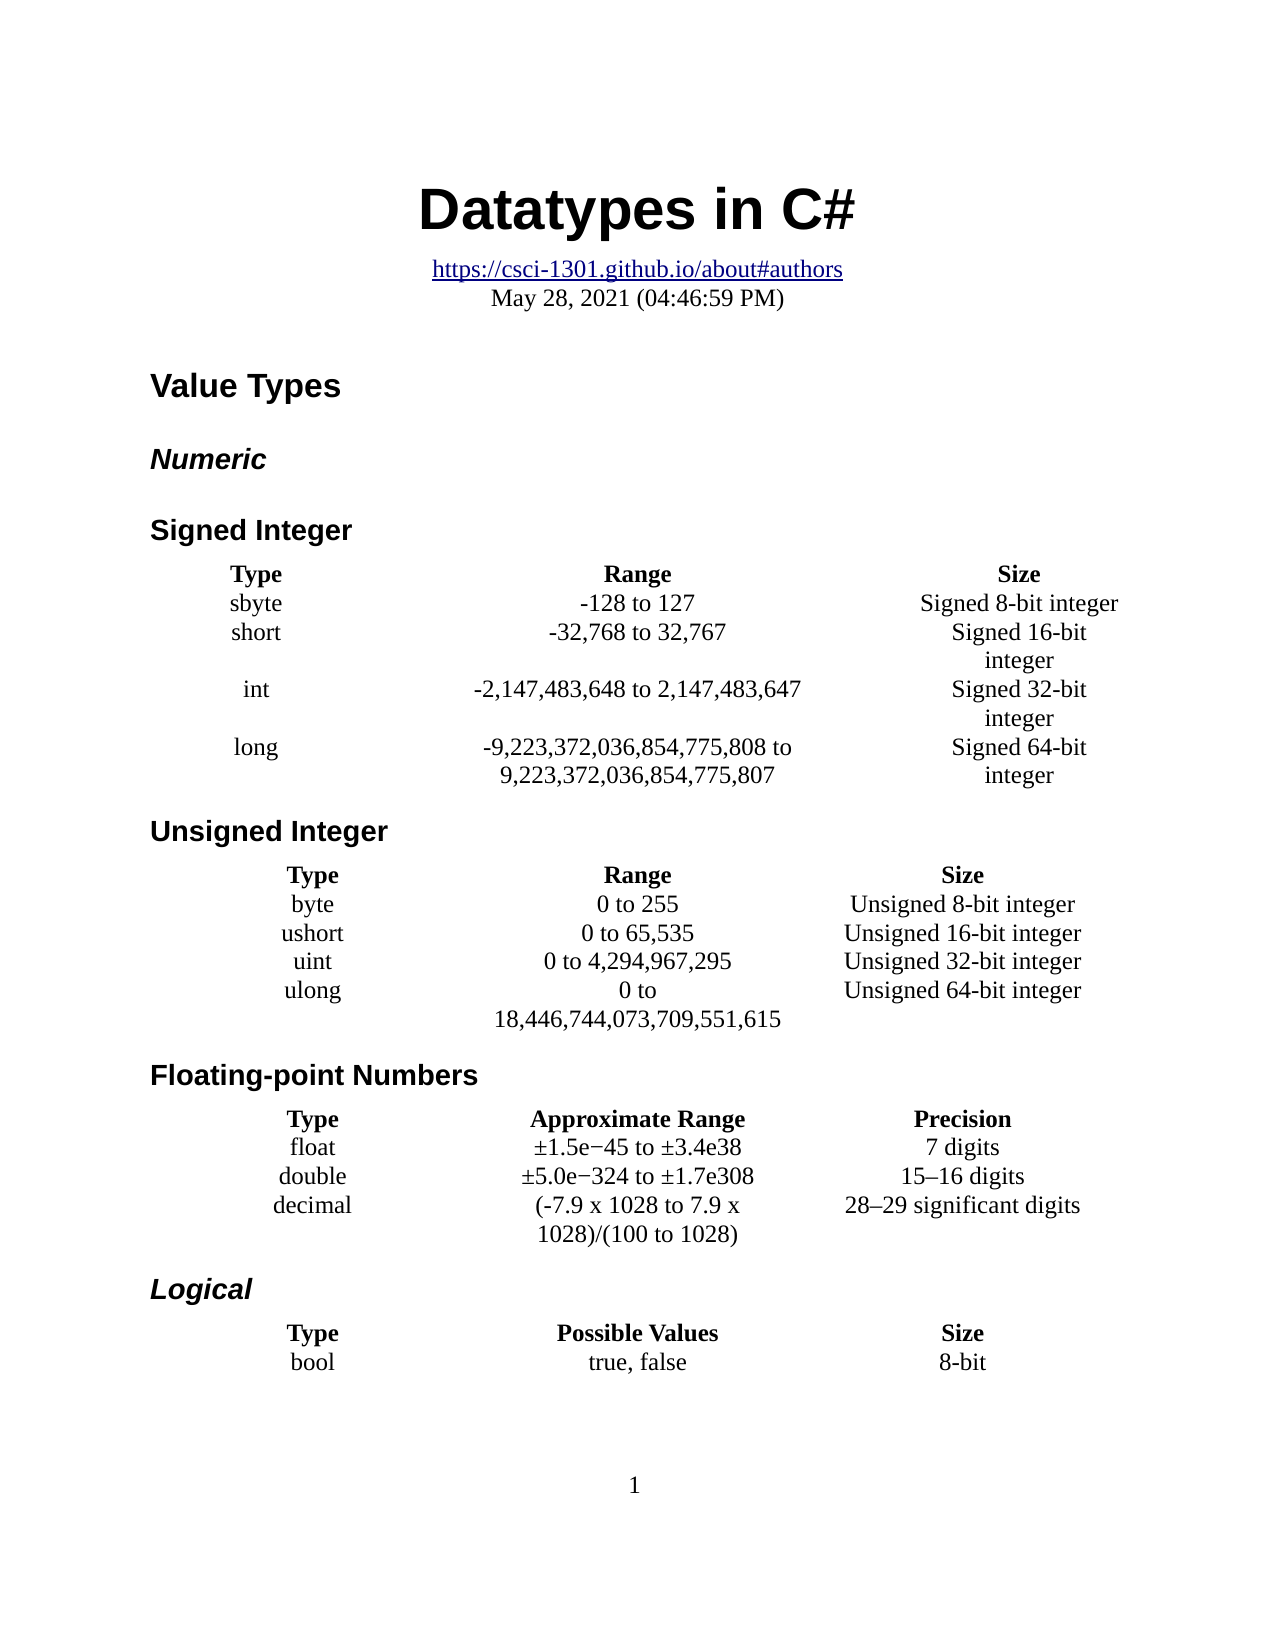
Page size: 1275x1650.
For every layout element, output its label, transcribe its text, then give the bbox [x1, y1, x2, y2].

table_cell Unsigned 32-bit integer [800, 946, 1125, 975]
table_cell ±5.0e−324 to ±1.7e308 [475, 1161, 800, 1190]
subtitle Floating-point Numbers [150, 1058, 1125, 1091]
subtitle Signed Integer [150, 513, 1125, 547]
table_cell Unsigned 64-bit integer [800, 975, 1125, 1033]
table_cell uint [150, 946, 475, 975]
table_cell double [150, 1161, 475, 1190]
subtitle Logical [150, 1272, 1125, 1306]
table_cell int [150, 674, 362, 732]
table_cell 0 to 4,294,967,295 [475, 946, 800, 975]
table_cell Signed 8-bit integer [913, 588, 1125, 617]
table_cell ulong [150, 975, 475, 1033]
table_cell -2,147,483,648 to 2,147,483,647 [362, 674, 913, 732]
table_cell sbyte [150, 588, 362, 617]
table_header Type [150, 1104, 475, 1132]
table_cell short [150, 617, 362, 674]
table_cell bool [150, 1347, 475, 1376]
table_cell float [150, 1133, 475, 1161]
table_cell -128 to 127 [362, 588, 913, 617]
table_header Range [362, 559, 913, 588]
table_cell Signed 32-bit integer [913, 674, 1125, 732]
table_cell 15–16 digits [800, 1161, 1125, 1190]
subtitle Numeric [150, 442, 1125, 476]
title Datatypes in C# [150, 175, 1125, 242]
table_cell ±1.5e−45 to ±3.4e38 [475, 1133, 800, 1161]
table_cell Signed 64-bit integer [913, 732, 1125, 789]
table_header Type [150, 559, 362, 588]
table_header Type [150, 860, 475, 889]
table_cell Unsigned 8-bit integer [800, 889, 1125, 918]
table_header Size [800, 860, 1125, 889]
text https://csci-1301.github.io/about#authors [150, 254, 1125, 283]
table_cell 0 to 18,446,744,073,709,551,615 [475, 975, 800, 1033]
table_header Size [913, 559, 1125, 588]
table_cell ushort [150, 918, 475, 946]
table_header Range [475, 860, 800, 889]
table_cell 0 to 65,535 [475, 918, 800, 946]
table_cell Signed 16-bit integer [913, 617, 1125, 674]
table_cell (-7.9 x 1028 to 7.9 x 1028)/(100 to 1028) [475, 1190, 800, 1247]
table_header Precision [800, 1104, 1125, 1132]
table_header Approximate Range [475, 1104, 800, 1132]
table_cell byte [150, 889, 475, 918]
table_header Type [150, 1319, 475, 1347]
subtitle Unsigned Integer [150, 814, 1125, 848]
text May 28, 2021 (04:46:59 PM) [150, 283, 1125, 312]
table_cell decimal [150, 1190, 475, 1247]
table_cell 0 to 255 [475, 889, 800, 918]
table_cell 7 digits [800, 1133, 1125, 1161]
table_cell long [150, 732, 362, 789]
table_cell 28–29 significant digits [800, 1190, 1125, 1247]
subtitle Value Types [150, 366, 1125, 404]
table_cell -9,223,372,036,854,775,808 to 9,223,372,036,854,775,807 [362, 732, 913, 789]
table_cell -32,768 to 32,767 [362, 617, 913, 674]
table_cell true, false [475, 1347, 800, 1376]
table_cell 8-bit [800, 1347, 1125, 1376]
table_header Possible Values [475, 1319, 800, 1347]
table_cell Unsigned 16-bit integer [800, 918, 1125, 946]
table_header Size [800, 1319, 1125, 1347]
